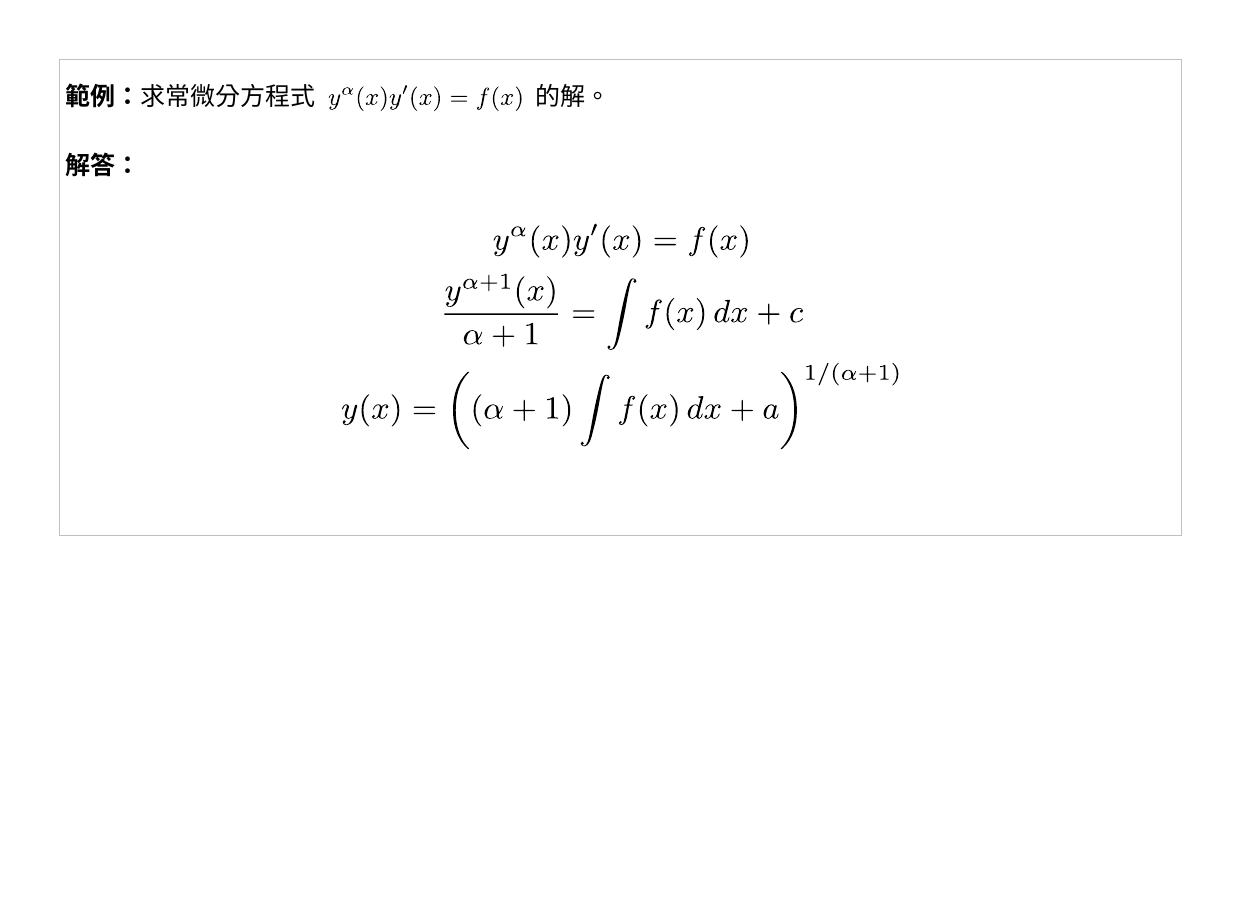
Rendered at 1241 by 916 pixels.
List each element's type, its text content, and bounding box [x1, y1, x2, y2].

table_header 範例：求常微分方程式 的解。 解答： [60, 60, 1181, 535]
